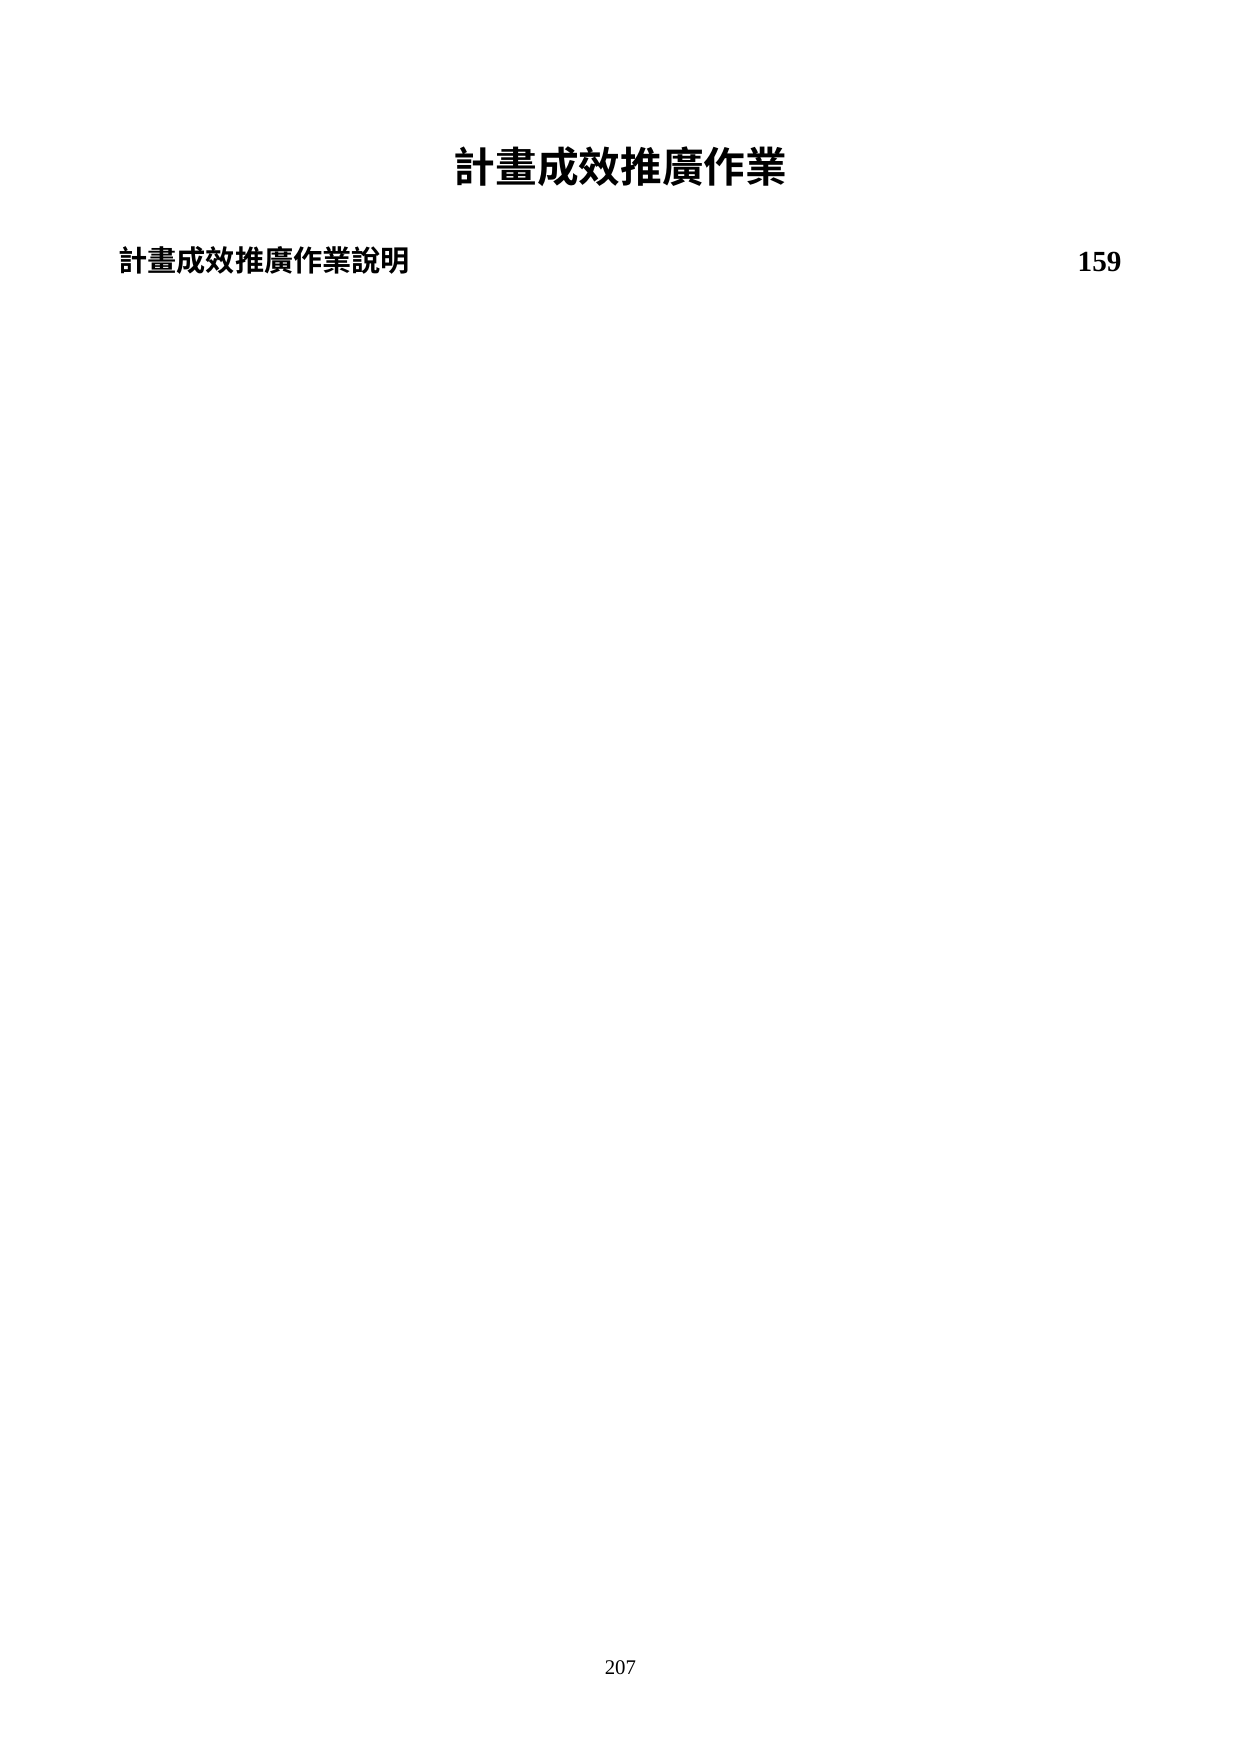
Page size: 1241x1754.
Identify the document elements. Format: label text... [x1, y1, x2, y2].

subtitle 計畫成效推廣作業 [118, 127, 1122, 202]
text 計畫成效推廣作業說明 159 [118, 221, 1122, 296]
